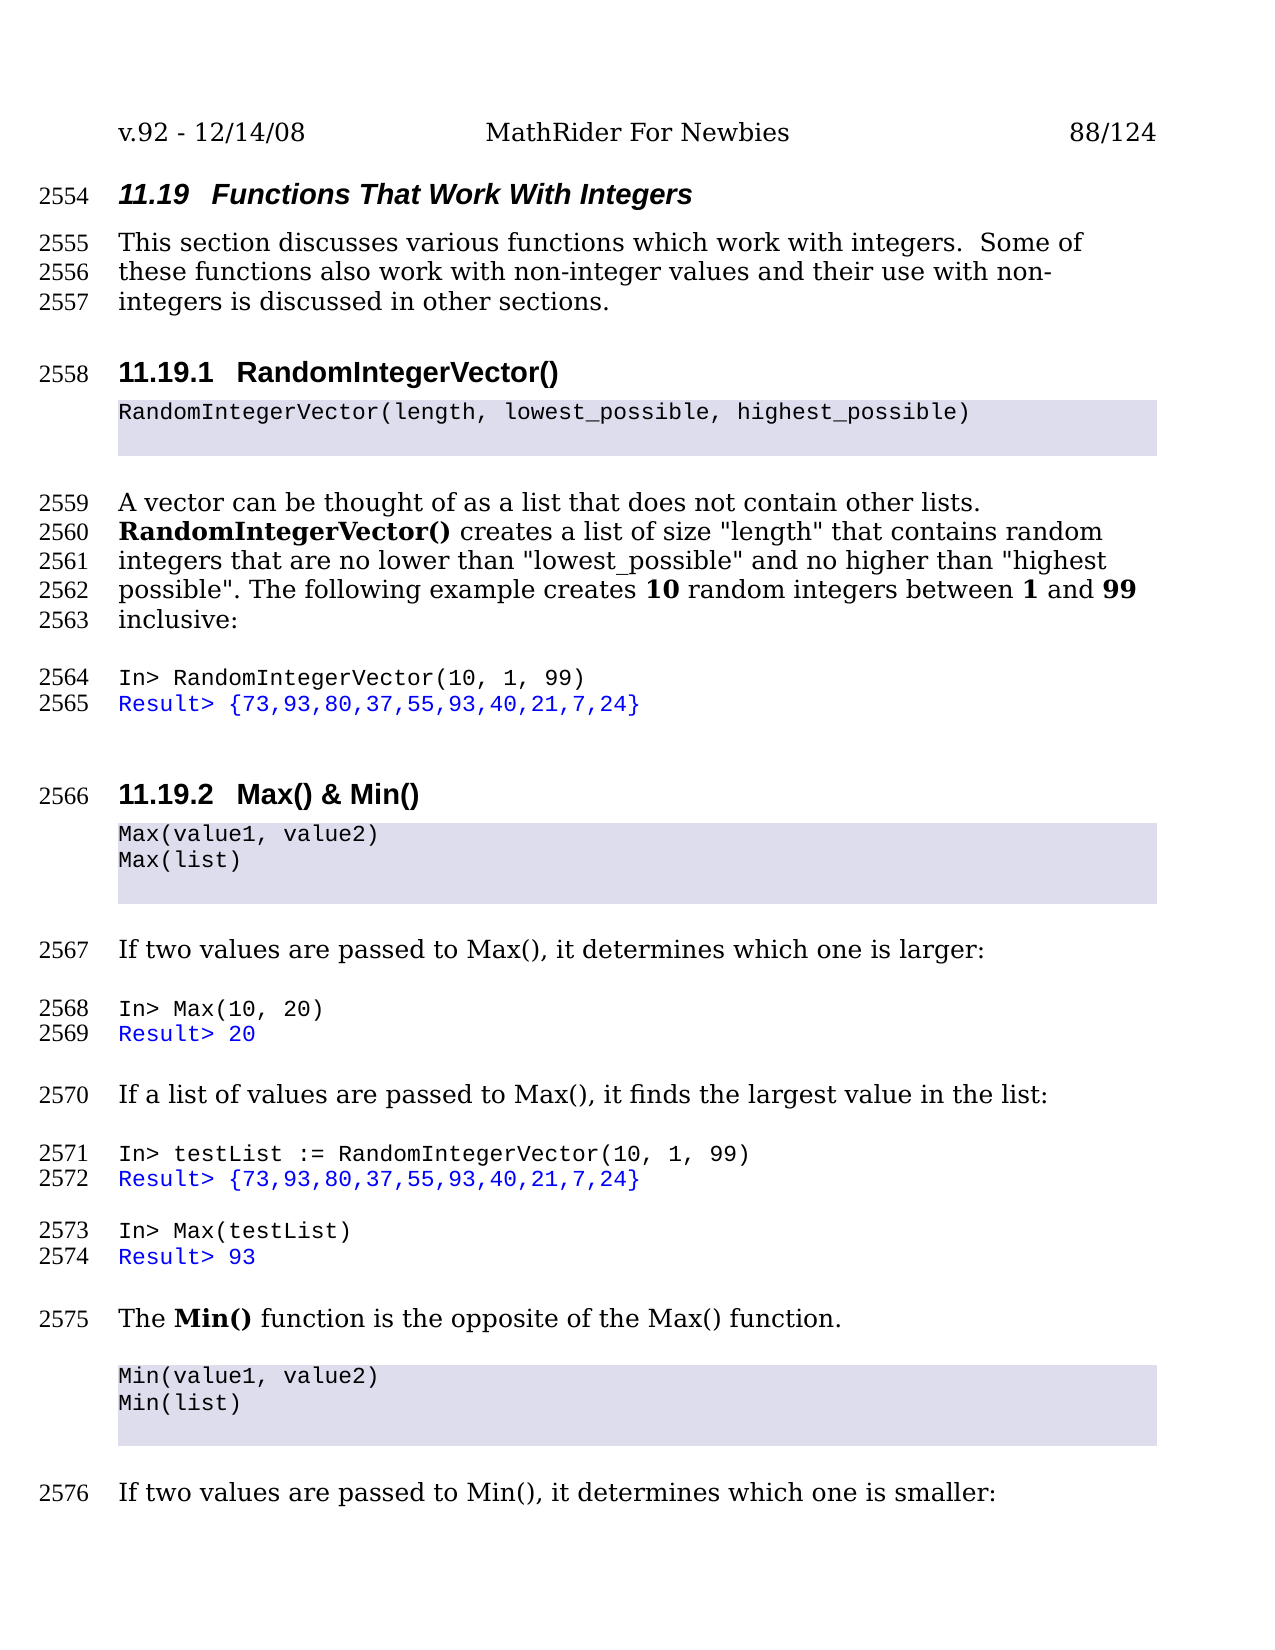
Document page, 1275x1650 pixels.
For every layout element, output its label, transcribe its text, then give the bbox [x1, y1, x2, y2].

text If two values are passed to Max(), it determines which one is larger: [118, 936, 1157, 965]
text Result> {73,93,80,37,55,93,40,21,7,24} [118, 692, 1157, 718]
text Result> 93 [118, 1246, 1157, 1272]
table_header Max(value1, value2) Max(list) [118, 823, 1157, 904]
table_header Min(value1, value2) Min(list) [118, 1365, 1157, 1446]
subtitle RandomIntegerVector() [118, 355, 1157, 388]
text In> RandomIntegerVector(10, 1, 99) [118, 666, 1157, 692]
text A vector can be thought of as a list that does not contain other lists. RandomIntegerVector() creates a list of size "length" that contains random integers that are no lower than "lowest_possible" and no higher than "highest possible". The following example creates 10 random integers between 1 and 99 inclusive: [118, 488, 1157, 634]
text If two values are passed to Min(), it determines which one is smaller: [118, 1478, 1157, 1507]
text If a list of values are passed to Max(), it finds the largest value in the list: [118, 1081, 1157, 1110]
text Result> 20 [118, 1023, 1157, 1049]
text This section discusses various functions which work with integers. Some of these functions also work with non-integer values and their use with non-integers is discussed in other sections. [118, 228, 1157, 316]
text Result> {73,93,80,37,55,93,40,21,7,24} [118, 1168, 1157, 1194]
subtitle Functions That Work With Integers [118, 177, 1157, 210]
subtitle Max() & Min() [118, 777, 1157, 810]
text The Min() function is the opposite of the Max() function. [118, 1303, 1157, 1333]
text In> testList := RandomIntegerVector(10, 1, 99) [118, 1142, 1157, 1168]
text In> Max(testList) [118, 1220, 1157, 1246]
text In> Max(10, 20) [118, 997, 1157, 1023]
table_header RandomIntegerVector(length, lowest_possible, highest_possible) [118, 400, 1157, 456]
